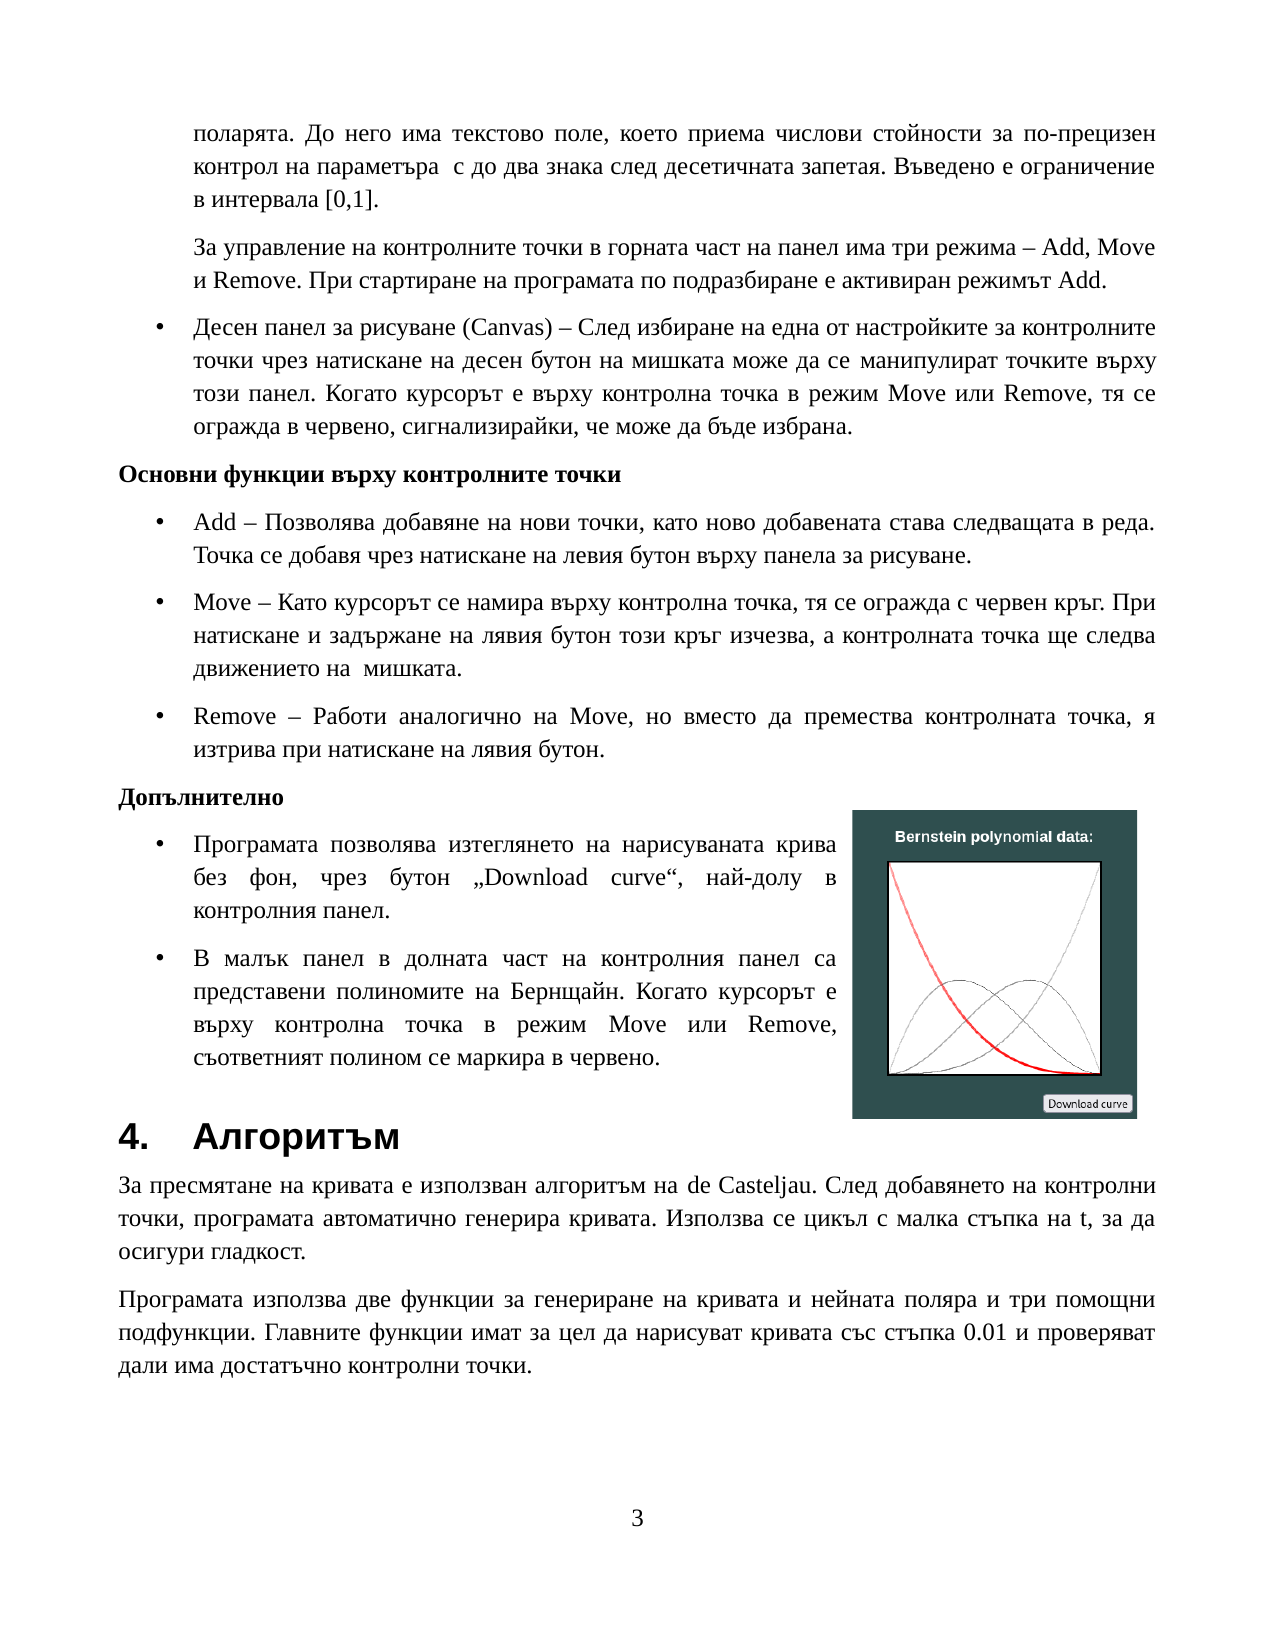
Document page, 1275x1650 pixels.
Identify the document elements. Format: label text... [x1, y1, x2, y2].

subtitle Алгоритъм [118, 1114, 1157, 1158]
list За управление на контролните точки в горната част на панел има три режима – Add, Move и Remove. При стартиране на програмата по подразбиране е активиран режимът Add. [156, 232, 1157, 293]
list Програмата позволява изтеглянето на нарисуваната крива без фон, чрез бутон „Download curve“, най-долу в контролния панел. [156, 829, 852, 924]
list В малък панел в долната част на контролния панел са представени полиномите на Бернщайн. Когато курсорът е върху контролна точка в режим Move или Remove, съответният полином се маркира в червено. [156, 943, 852, 1071]
text Основни функции върху контролните точки [118, 459, 1157, 488]
list поларята. До него има текстово поле, което приема числови стойности за по-прецизен контрол на параметъра с до два знака след десетичната запетая. Въведено е ограничение в интервала [0,1]. [156, 118, 1157, 213]
list Десен панел за рисуване (Canvas) – След избиране на една от настройките за контролните точки чрез натискане на десен бутон на мишката може да се манипулират точките върху този панел. Когато курсорът е върху контролна точка в режим Move или Remove, тя се огражда в червено, сигнализирайки, че може да бъде избрана. [156, 312, 1157, 440]
text За пресмятане на кривата е използван алгоритъм на de Casteljau. След добавянето на контролни точки, програмата автоматично генерира кривата. Използва се цикъл с малка стъпка на t, за да осигури гладкост. [118, 1170, 1157, 1265]
list Add – Позволява добавяне на нови точки, като ново добавената става следващата в реда. Точка се добавя чрез натискане на левия бутон върху панела за рисуване. [156, 507, 1157, 568]
picture [852, 810, 1138, 1119]
text Програмата използва две функции за генериране на кривата и нейната поляра и три помощни подфункции. Главните функции имат за цел да нарисуват кривата със стъпка 0.01 и проверяват дали има достатъчно контролни точки. [118, 1284, 1157, 1378]
list Move – Като курсорът се намира върху контролна точка, тя се огражда с червен кръг. При натискане и задържане на лявия бутон този кръг изчезва, а контролната точка ще следва движението на мишката. [156, 587, 1157, 682]
text Допълнително [118, 782, 1157, 810]
list Remove – Работи аналогично на Move, но вместо да премества контролната точка, я изтрива при натискане на лявия бутон. [156, 701, 1157, 763]
